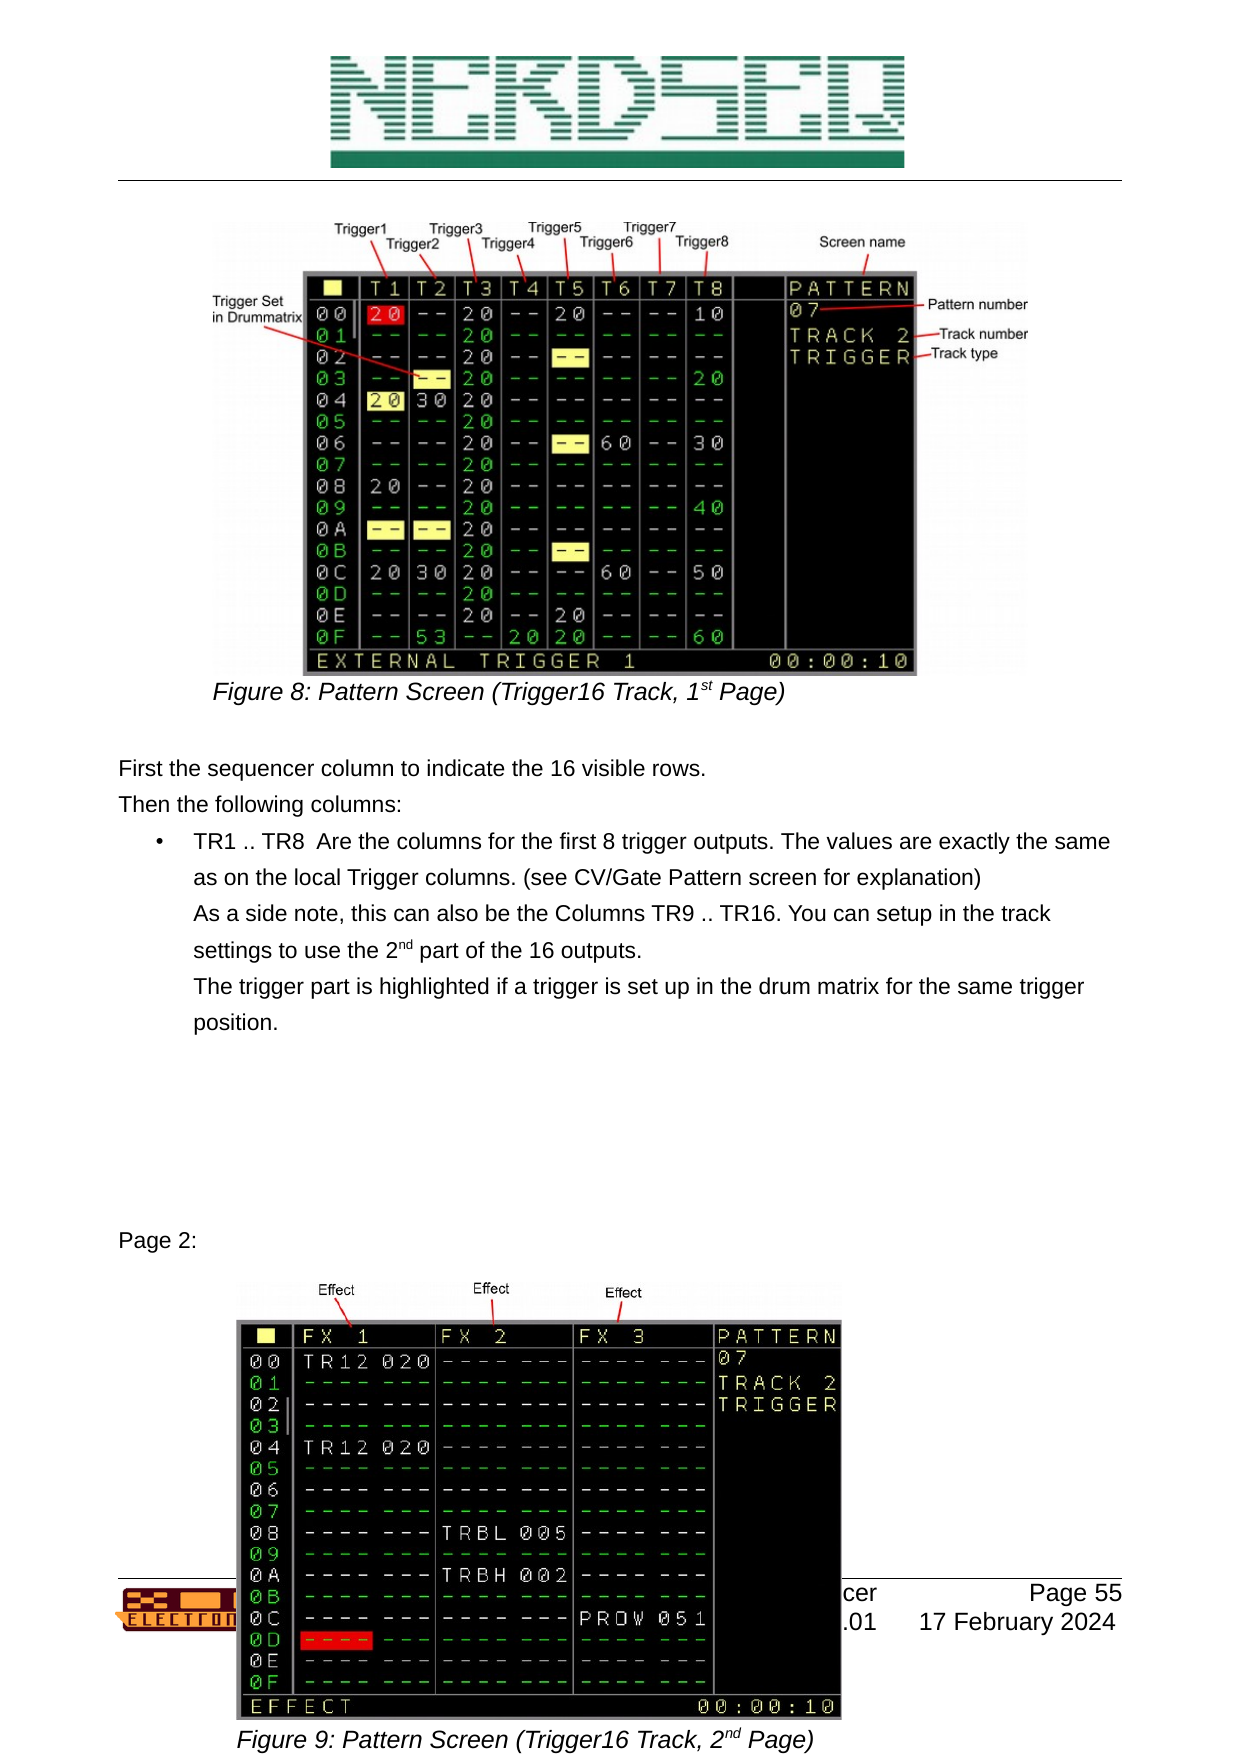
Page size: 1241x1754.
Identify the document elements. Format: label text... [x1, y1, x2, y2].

text Page 2: [118, 1227, 1122, 1254]
picture [330, 56, 905, 168]
text Then the following columns: [118, 791, 1122, 818]
list TR1 .. TR8 Are the columns for the first 8 trigger outputs. The values are exactly the same as on the local Trigger columns. (see CV/Gate Pattern screen for explanation) [156, 828, 1122, 890]
list As a side note, this can also be the Columns TR9 .. TR16. You can setup in the track settings to use the 2nd part of the 16 outputs. [156, 900, 1122, 963]
list The trigger part is highlighted if a trigger is set up in the drum matrix for the same trigger position. [156, 973, 1122, 1036]
picture [212, 222, 1028, 676]
picture [115, 1282, 842, 1720]
text Figure 9: Pattern Screen (Trigger16 Track, 2nd Page) [236, 1720, 842, 1754]
text Figure 8: Pattern Screen (Trigger16 Track, 1st Page) [212, 676, 1028, 706]
text First the sequencer column to indicate the 16 visible rows. [118, 755, 1122, 781]
